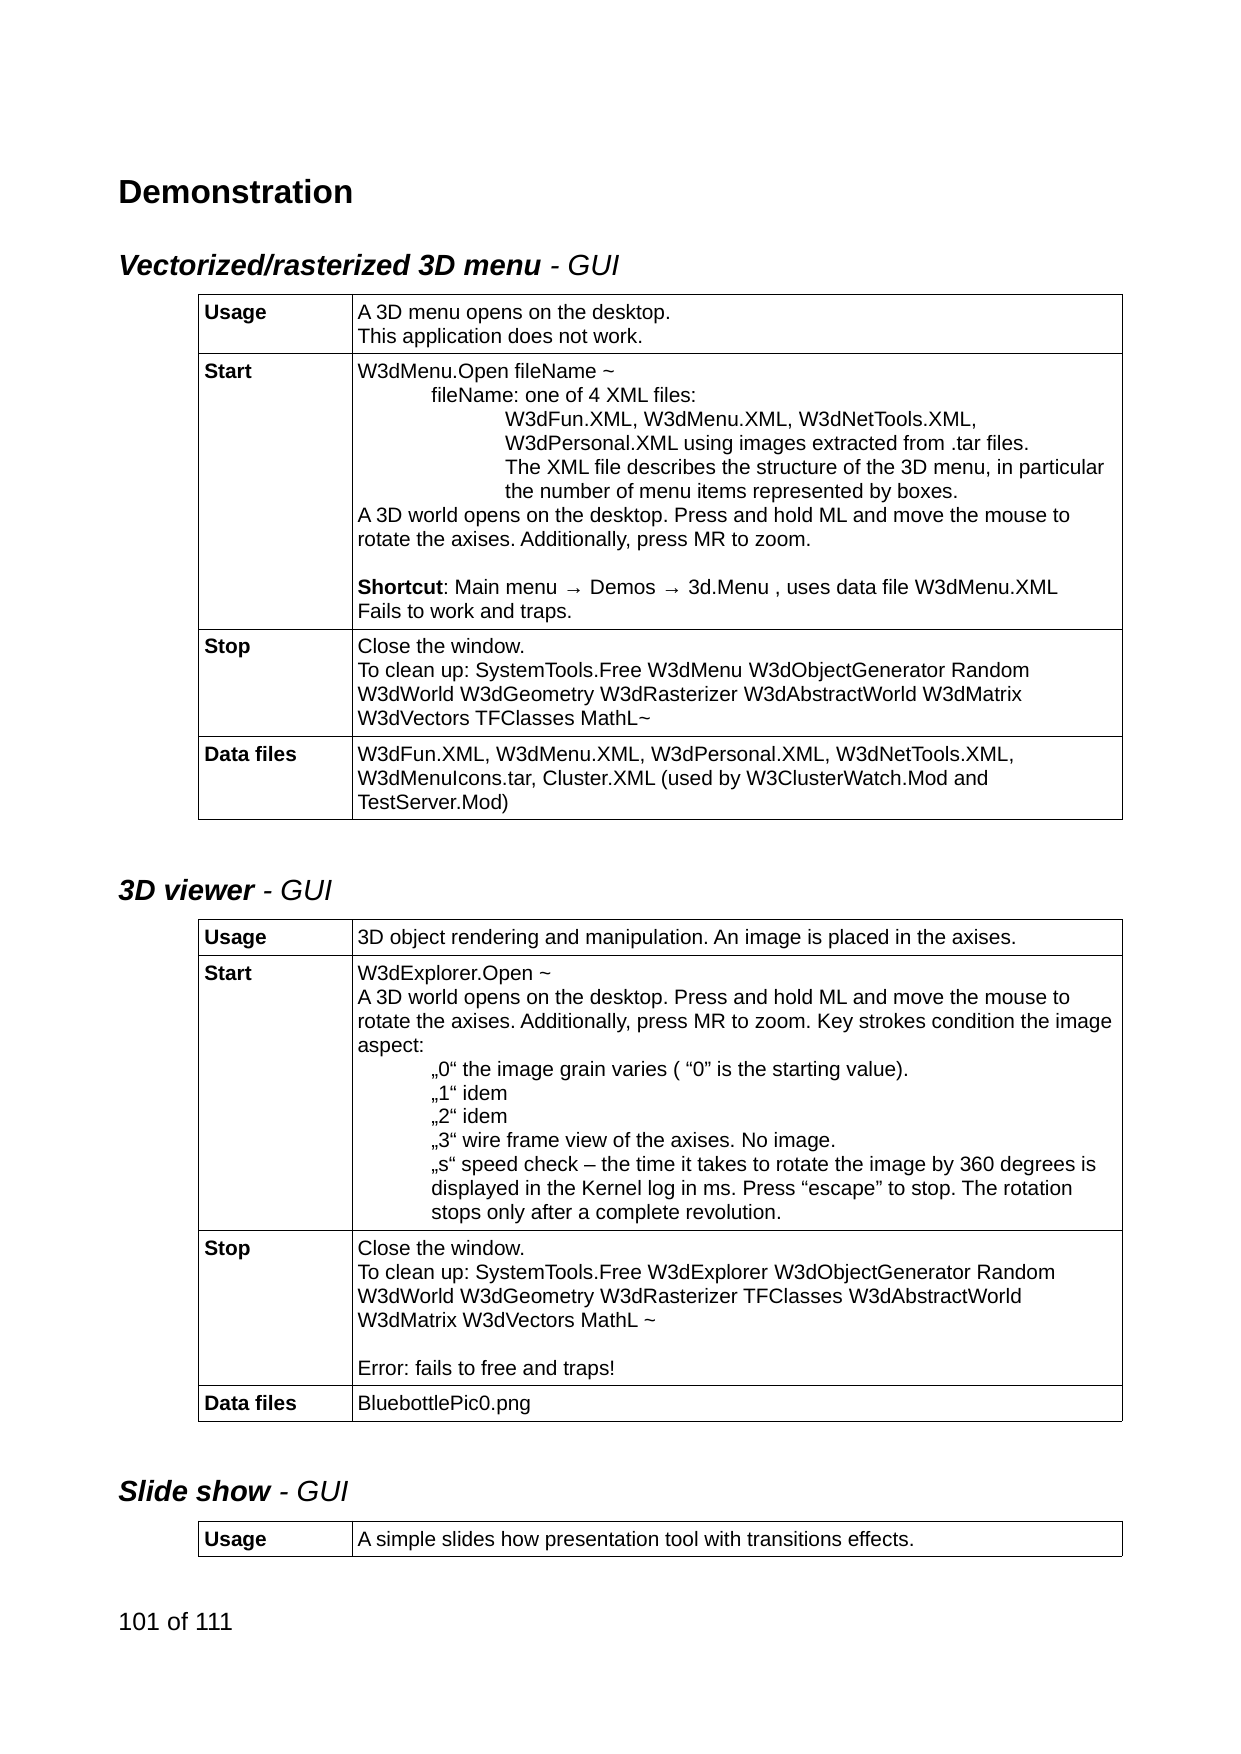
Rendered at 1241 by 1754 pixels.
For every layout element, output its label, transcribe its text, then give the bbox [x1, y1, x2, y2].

table_cell BluebottlePic0.png [353, 1386, 1122, 1421]
subtitle 3D viewer - GUI [118, 873, 1122, 907]
table_cell Stop [199, 1231, 352, 1385]
table_cell Stop [199, 630, 352, 736]
table_cell W3dMenu.Open fileName ~ fileName: one of 4 XML files: W3dFun.XML, W3dMenu.XML, W3dNetTools.XML, W3dPersonal.XML using images extracted from .tar files. The XML file describes the structure of the 3D menu, in particular the number of menu items represented by boxes. A 3D world opens on the desktop. Press and hold ML and move the mouse to rotate the axises. Additionally, press MR to zoom. Shortcut: Main menu → Demos → 3d.Menu , uses data file W3dMenu.XML Fails to work and traps. [353, 354, 1122, 628]
table_header Usage [199, 295, 352, 353]
table_header Usage [199, 1522, 352, 1556]
table_header A simple slides how presentation tool with transitions effects. [353, 1522, 1122, 1556]
table_cell Data files [199, 1386, 352, 1421]
table_cell Data files [199, 737, 352, 819]
table_cell W3dExplorer.Open ~ A 3D world opens on the desktop. Press and hold ML and move the mouse to rotate the axises. Additionally, press MR to zoom. Key strokes condition the image aspect: „0“ the image grain varies ( “0” is the starting value). „1“ idem „2“ idem „3“ wire frame view of the axises. No image. „s“ speed check – the time it takes to rotate the image by 360 degrees is displayed in the Kernel log in ms. Press “escape” to stop. The rotation stops only after a complete revolution. [353, 956, 1122, 1230]
subtitle Vectorized/rasterized 3D menu - GUI [118, 248, 1122, 281]
subtitle Slide show - GUI [118, 1474, 1122, 1508]
subtitle Demonstration [118, 172, 1122, 210]
table_cell W3dFun.XML, W3dMenu.XML, W3dPersonal.XML, W3dNetTools.XML, W3dMenuIcons.tar, Cluster.XML (used by W3ClusterWatch.Mod and TestServer.Mod) [353, 737, 1122, 819]
table_cell Close the window. To clean up: SystemTools.Free W3dExplorer W3dObjectGenerator Random W3dWorld W3dGeometry W3dRasterizer TFClasses W3dAbstractWorld W3dMatrix W3dVectors MathL ~ Error: fails to free and traps! [353, 1231, 1122, 1385]
table_header 3D object rendering and manipulation. An image is placed in the axises. [353, 920, 1122, 955]
table_header A 3D menu opens on the desktop. This application does not work. [353, 295, 1122, 353]
table_cell Close the window. To clean up: SystemTools.Free W3dMenu W3dObjectGenerator Random W3dWorld W3dGeometry W3dRasterizer W3dAbstractWorld W3dMatrix W3dVectors TFClasses MathL~ [353, 630, 1122, 736]
table_cell Start [199, 956, 352, 1230]
table_cell Start [199, 354, 352, 628]
table_header Usage [199, 920, 352, 955]
